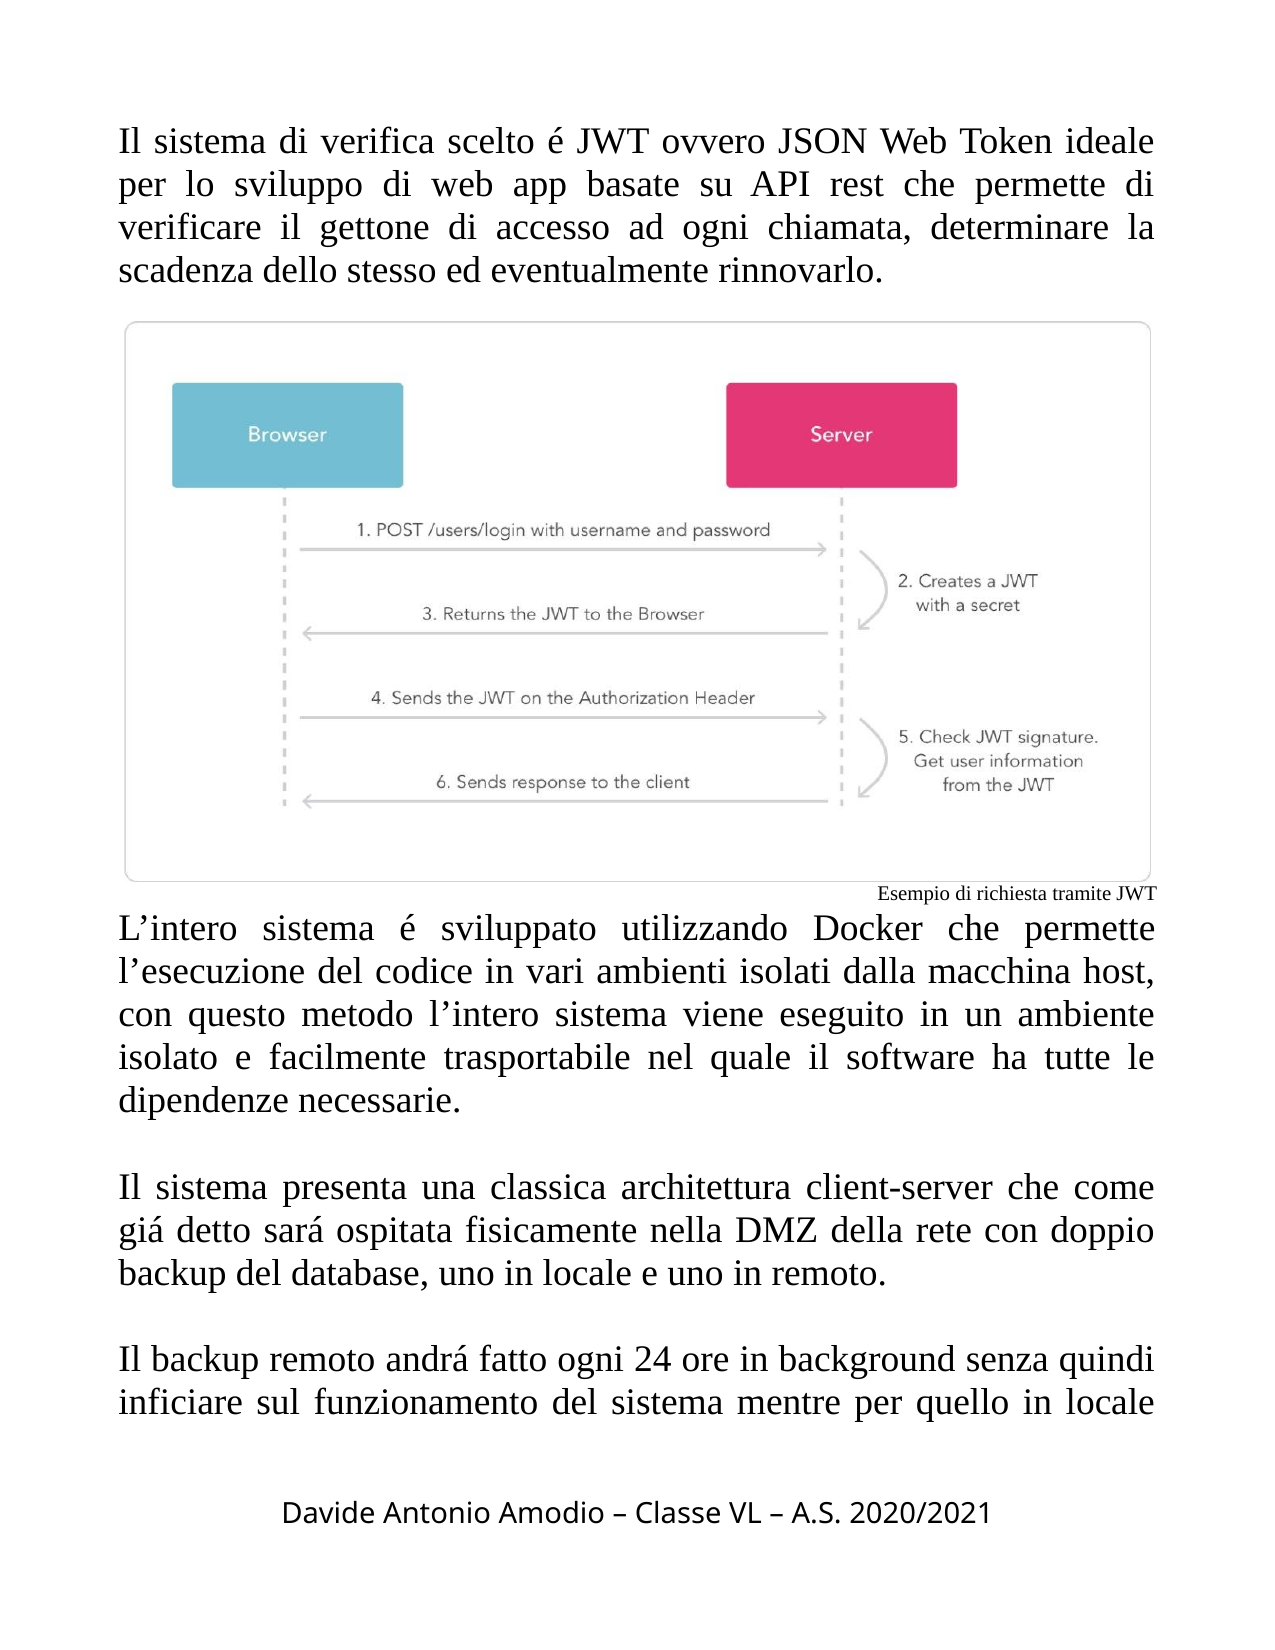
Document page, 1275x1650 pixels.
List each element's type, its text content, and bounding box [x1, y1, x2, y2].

text Il backup remoto andrá fatto ogni 24 ore in background senza quindi inficiare sul funzionamento del sistema mentre per quello in locale [118, 1337, 1157, 1423]
text Il sistema di verifica scelto é JWT ovvero JSON Web Token ideale per lo sviluppo di web app basate su API rest che permette di verificare il gettone di accesso ad ogni chiamata, determinare la scadenza dello stesso ed eventualmente rinnovarlo. [118, 118, 1157, 291]
picture [124, 321, 1151, 882]
text Il sistema presenta una classica architettura client-server che come giá detto sará ospitata fisicamente nella DMZ della rete con doppio backup del database, uno in locale e uno in remoto. [118, 1164, 1157, 1293]
text Esempio di richiesta tramite JWT [118, 882, 1157, 905]
text L’intero sistema é sviluppato utilizzando Docker che permette l’esecuzione del codice in vari ambienti isolati dalla macchina host, con questo metodo l’intero sistema viene eseguito in un ambiente isolato e facilmente trasportabile nel quale il software ha tutte le dipendenze necessarie. [118, 905, 1157, 1121]
